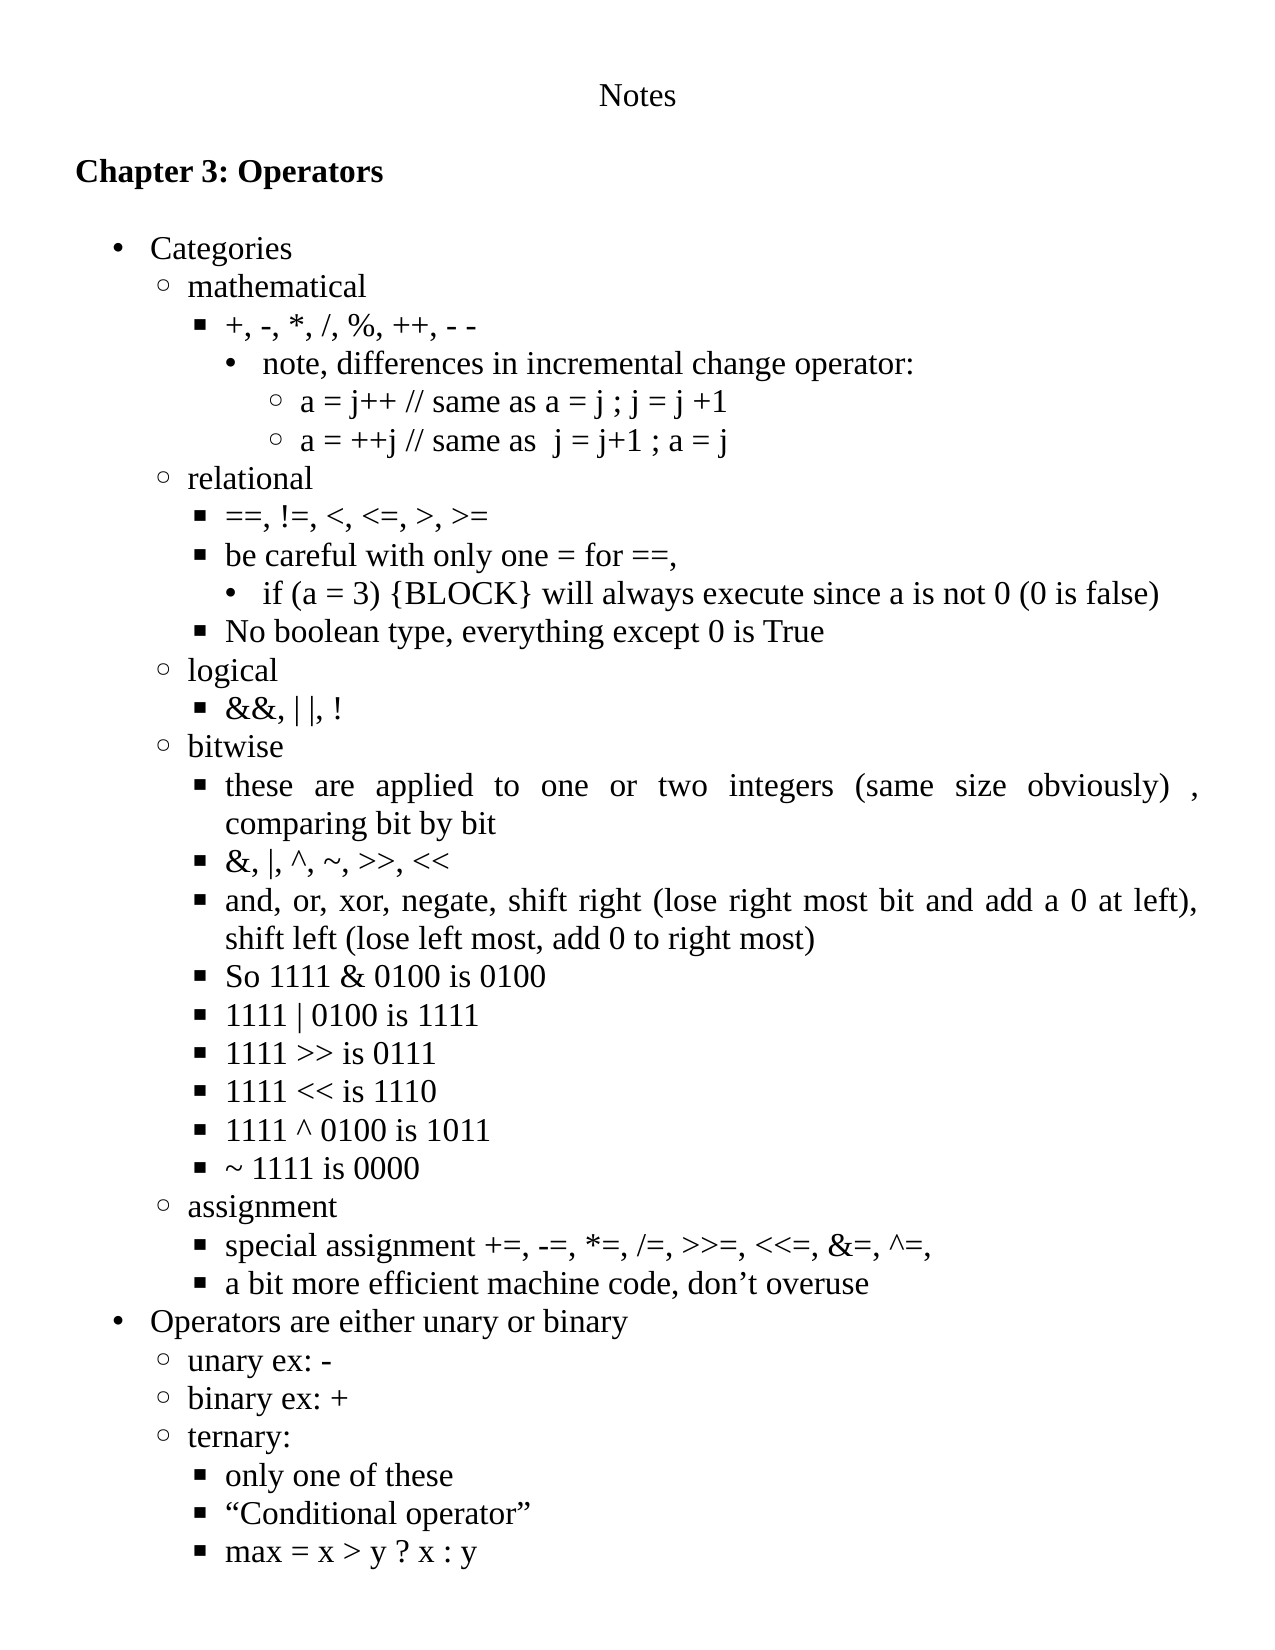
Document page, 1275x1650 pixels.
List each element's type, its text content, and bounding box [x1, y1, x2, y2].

list max = x > y ? x : y [187, 1532, 1200, 1570]
list +, -, *, /, %, ++, - - [187, 305, 1200, 343]
list ==, !=, <, <=, >, >= [187, 497, 1200, 535]
list a bit more efficient machine code, don’t overuse [187, 1263, 1200, 1302]
list binary ex: + [150, 1378, 1200, 1417]
list ternary: [150, 1417, 1200, 1455]
list No boolean type, everything except 0 is True [187, 612, 1200, 650]
list 1111 << is 1110 [187, 1072, 1200, 1110]
list unary ex: - [150, 1340, 1200, 1378]
list bitwise [150, 727, 1200, 765]
list only one of these [187, 1455, 1200, 1493]
list Categories [112, 228, 1200, 267]
list 1111 >> is 0111 [187, 1033, 1200, 1072]
list logical [150, 650, 1200, 688]
list a = j++ // same as a = j ; j = j +1 [262, 382, 1200, 420]
list Operators are either unary or binary [112, 1302, 1200, 1340]
list 1111 | 0100 is 1111 [187, 995, 1200, 1033]
list “Conditional operator” [187, 1493, 1200, 1532]
list &&, | |, ! [187, 688, 1200, 727]
list these are applied to one or two integers (same size obviously) , comparing bit by bit [187, 765, 1200, 842]
list So 1111 & 0100 is 0100 [187, 957, 1200, 995]
list and, or, xor, negate, shift right (lose right most bit and add a 0 at left), shift left (lose left most, add 0 to right most) [187, 880, 1200, 957]
list special assignment +=, -=, *=, /=, >>=, <<=, &=, ^=, [187, 1225, 1200, 1263]
text Chapter 3: Operators [75, 152, 1200, 190]
list mathematical [150, 267, 1200, 305]
list assignment [150, 1187, 1200, 1225]
text Notes [75, 75, 1200, 113]
list if (a = 3) {BLOCK} will always execute since a is not 0 (0 is false) [225, 573, 1200, 612]
list be careful with only one = for ==, [187, 535, 1200, 573]
list ~ 1111 is 0000 [187, 1148, 1200, 1187]
list note, differences in incremental change operator: [225, 343, 1200, 382]
list a = ++j // same as j = j+1 ; a = j [262, 420, 1200, 458]
list 1111 ^ 0100 is 1011 [187, 1110, 1200, 1148]
list &, |, ^, ~, >>, << [187, 842, 1200, 880]
list relational [150, 458, 1200, 497]
